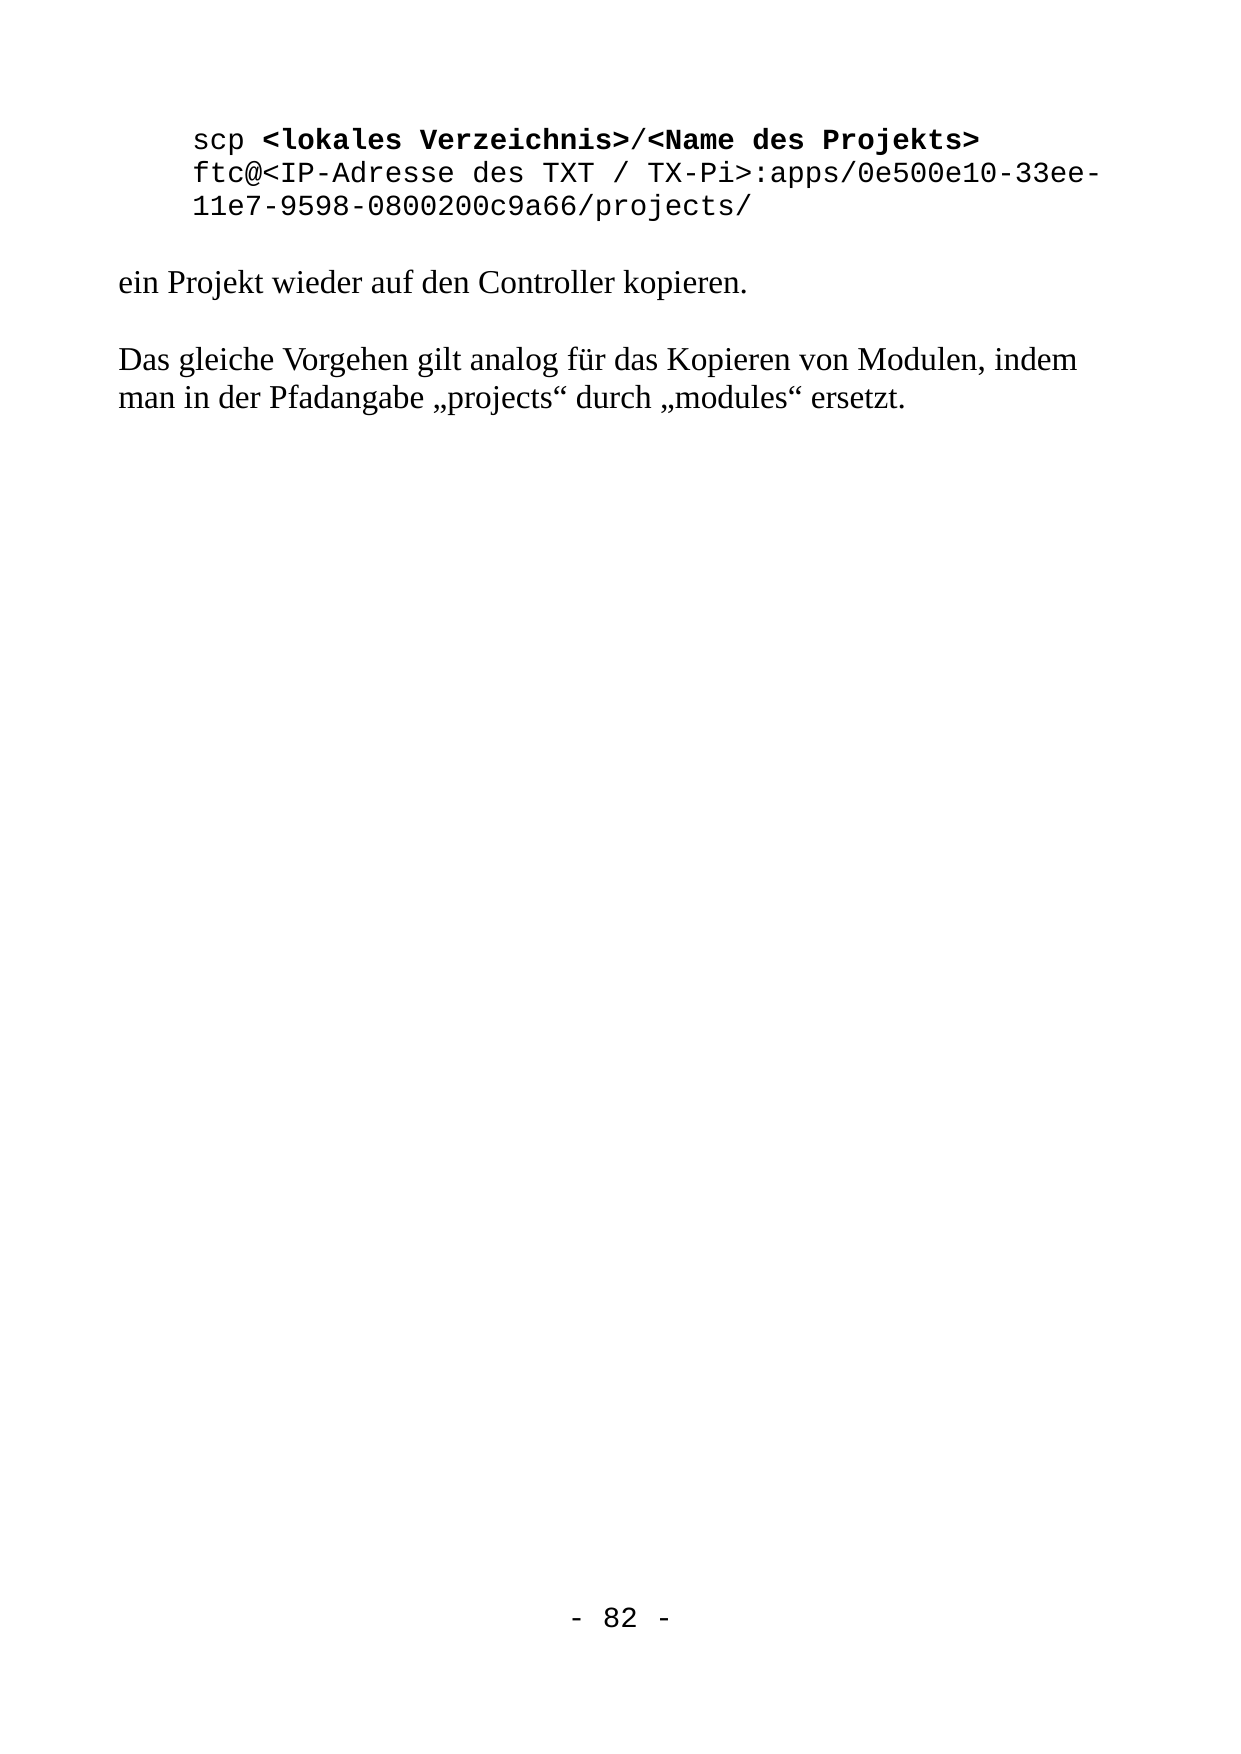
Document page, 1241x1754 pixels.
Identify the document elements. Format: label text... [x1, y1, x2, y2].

text ftc@<IP-Adresse des TXT / TX-Pi>:apps/0e500e10-33ee- 11e7-9598-0800200c9a66/projects/ [118, 158, 1122, 224]
text ein Projekt wieder auf den Controller kopieren. [118, 262, 1122, 301]
text scp <lokales Verzeichnis>/<Name des Projekts> [118, 118, 1122, 158]
text Das gleiche Vorgehen gilt analog für das Kopieren von Modulen, indem man in der Pfadangabe „projects“ durch „modules“ ersetzt. [118, 339, 1122, 416]
